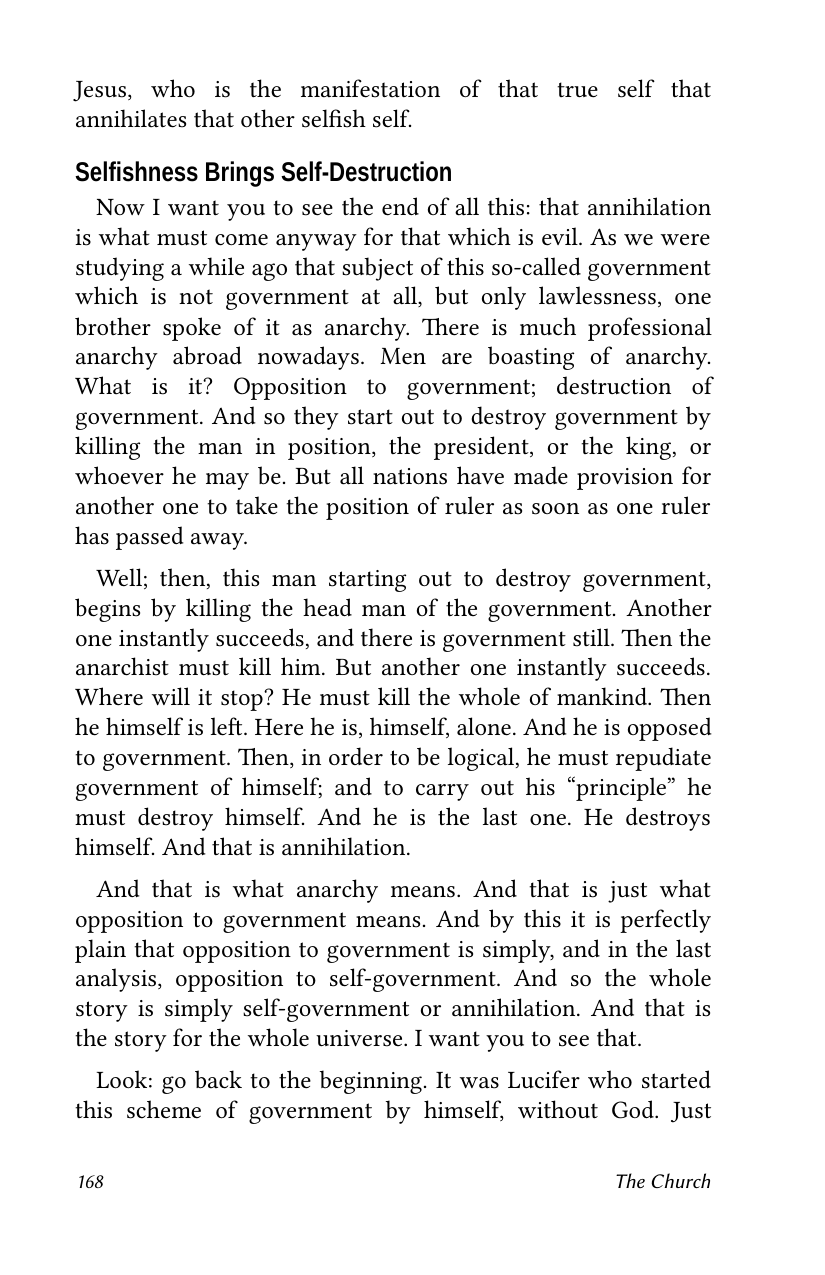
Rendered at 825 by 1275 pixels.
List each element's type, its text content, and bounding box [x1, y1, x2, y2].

text Well; then, this man starting out to destroy government, begins by killing the head man of the government. Another one instantly succeeds, and there is government still. Then the anarchist must kill him. But another one instantly succeeds. Where will it stop? He must kill the whole of mankind. Then he himself is left. Here he is, himself, alone. And he is opposed to government. Then, in order to be logical, he must repudiate government of himself; and to carry out his “principle” he must destroy himself. And he is the last one. He destroys himself. And that is annihilation. [75, 564, 712, 861]
text Look: go back to the beginning. It was Lucifer who started this scheme of government by himself, without God. Just [75, 1066, 712, 1125]
text And that is what anarchy means. And that is just what opposition to government means. And by this it is perfectly plain that opposition to government is simply, and in the last analysis, opposition to self-government. And so the whole story is simply self-government or annihilation. And that is the story for the whole universe. I want you to see that. [75, 875, 712, 1053]
text Jesus, who is the manifestation of that true self that annihilates that other selfish self. [75, 75, 712, 133]
subtitle Selfishness Brings Self-Destruction [75, 156, 712, 187]
text Now I want you to see the end of all this: that annihilation is what must come anyway for that which is evil. As we were studying a while ago that subject of this so-called government which is not government at all, but only lawlessness, one brother spoke of it as anarchy. There is much professional anarchy abroad nowadays. Men are boasting of anarchy. What is it? Opposition to government; destruction of government. And so they start out to destroy government by killing the man in position, the president, or the king, or whoever he may be. But all nations have made provision for another one to take the position of ruler as soon as one ruler has passed away. [75, 193, 712, 550]
